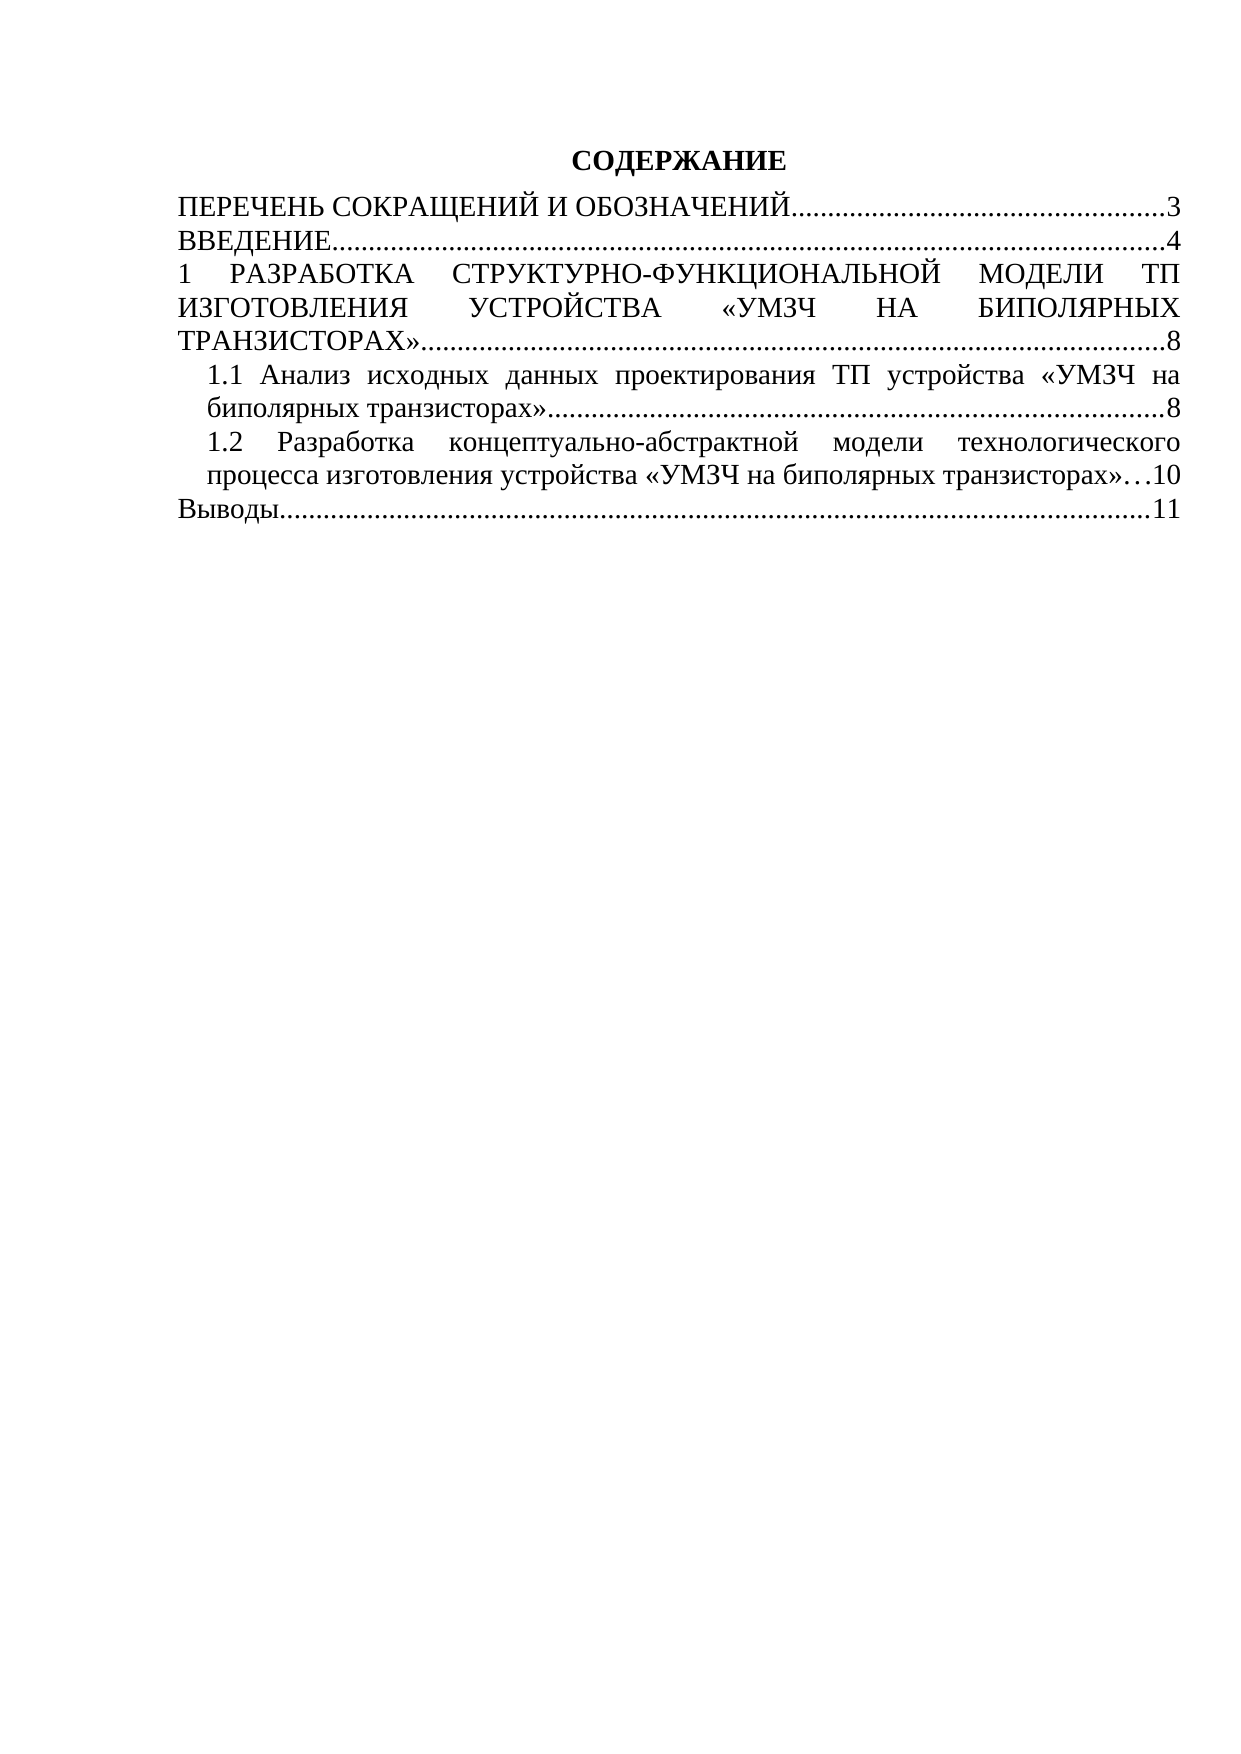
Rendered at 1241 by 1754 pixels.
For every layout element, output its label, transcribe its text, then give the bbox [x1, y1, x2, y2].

text ВВЕДЕНИЕ 4 [177, 223, 1181, 256]
subtitle СОДЕРЖАНИЕ [177, 143, 1181, 177]
text 1 РАЗРАБОТКА СТРУКТУРНО-ФУНКЦИОНАЛЬНОЙ МОДЕЛИ ТП ИЗГОТОВЛЕНИЯ УСТРОЙСТВА «УМЗЧ НА БИПОЛЯРНЫХ ТРАНЗИСТОРАХ» 8 [177, 256, 1181, 357]
text ПЕРЕЧЕНЬ СОКРАЩЕНИЙ И ОБОЗНАЧЕНИЙ 3 [177, 189, 1181, 223]
text 1.2 Разработка концептуально-абстрактной модели технологического процесса изготовления устройства «УМЗЧ на биполярных транзисторах» 10 [207, 424, 1181, 491]
text 1.1 Анализ исходных данных проектирования ТП устройства «УМЗЧ на биполярных транзисторах» 8 [207, 357, 1181, 424]
text Выводы 11 [177, 491, 1181, 524]
